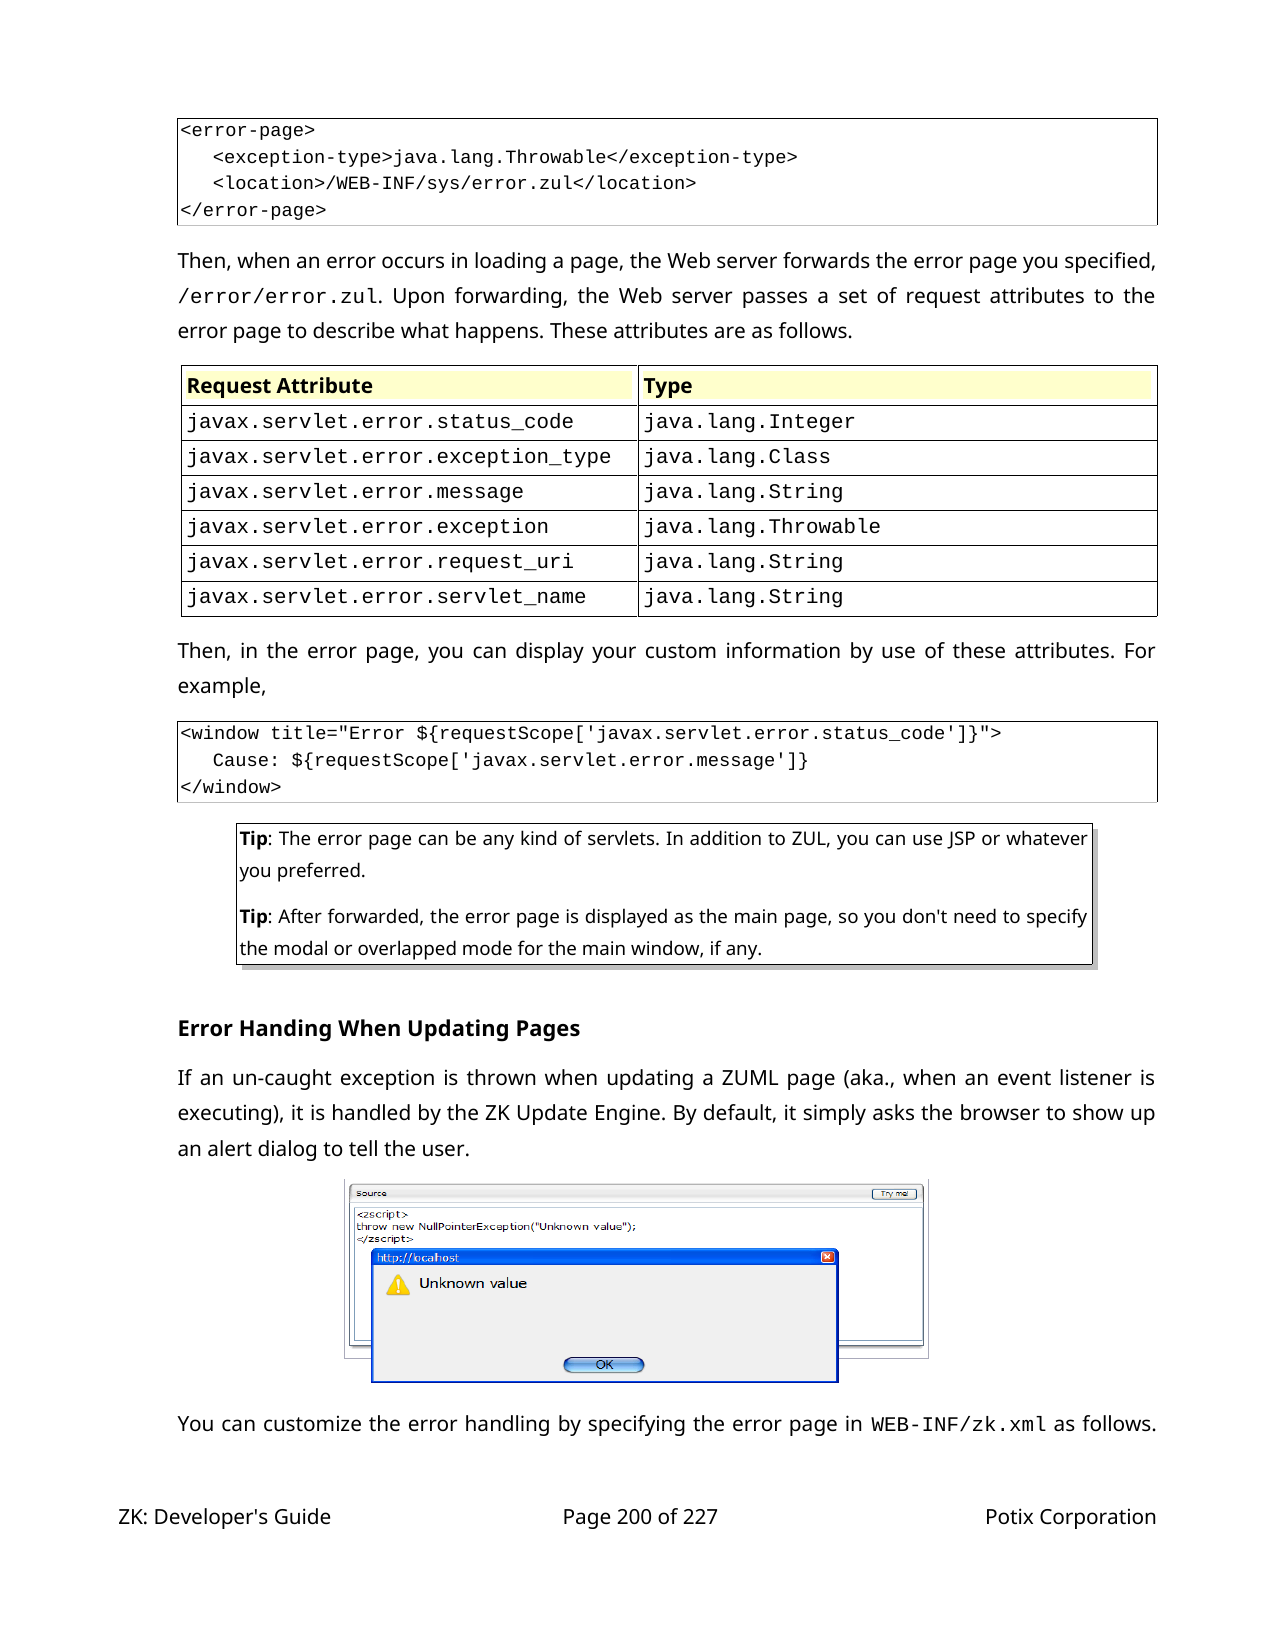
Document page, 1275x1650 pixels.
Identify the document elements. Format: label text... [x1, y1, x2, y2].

text Tip: After forwarded, the error page is displayed as the main page, so you don't need to specify the modal or overlapped mode for the main window, if any. [237, 901, 1092, 964]
text Then, when an error occurs in loading a page, the Web server forwards the error page you specified, /error/error.zul. Upon forwarding, the Web server passes a set of request attributes to the error page to describe what happens. These attributes are as follows. [177, 246, 1157, 345]
text If an un-caught exception is thrown when updating a ZUML page (aka., when an event listener is executing), it is handled by the ZK Update Engine. By default, it simply asks the browser to show up an alert dialog to tell the user. [177, 1063, 1157, 1162]
table_cell java.lang.Class [639, 441, 1157, 475]
table_cell javax.servlet.error.exception [182, 511, 637, 545]
table_header Request Attribute [182, 366, 637, 405]
subtitle Error Handing When Updating Pages [177, 1013, 1157, 1043]
table_cell javax.servlet.error.exception_type [182, 441, 637, 475]
table_cell javax.servlet.error.servlet_name [182, 582, 637, 616]
table_cell javax.servlet.error.status_code [182, 406, 637, 440]
table_cell javax.servlet.error.message [182, 476, 637, 510]
table_header Type [639, 366, 1157, 405]
table_cell javax.servlet.error.request_uri [182, 546, 637, 581]
text </window> [178, 775, 1157, 802]
table_cell java.lang.String [639, 582, 1157, 616]
table_cell java.lang.Throwable [639, 511, 1157, 545]
picture [342, 1179, 933, 1385]
text You can customize the error handling by specifying the error page in WEB-INF/zk.xml as follows. [177, 1409, 1157, 1438]
table_cell java.lang.String [639, 546, 1157, 581]
text Then, in the error page, you can display your custom information by use of these attributes. For example, [177, 636, 1157, 700]
text <window title="Error ${requestScope['javax.servlet.error.status_code']}"> [178, 722, 1157, 745]
text Tip: The error page can be any kind of servlets. In addition to ZUL, you can use JSP or whatever you preferred. [237, 824, 1092, 883]
table_cell java.lang.Integer [639, 406, 1157, 440]
table_cell java.lang.String [639, 476, 1157, 510]
text <error-page> <exception-type>java.lang.Throwable</exception-type> <location>/WEB-INF/sys/error.zul</location> </error-page> [178, 119, 1157, 225]
text Cause: ${requestScope['javax.servlet.error.message']} [178, 748, 1157, 772]
